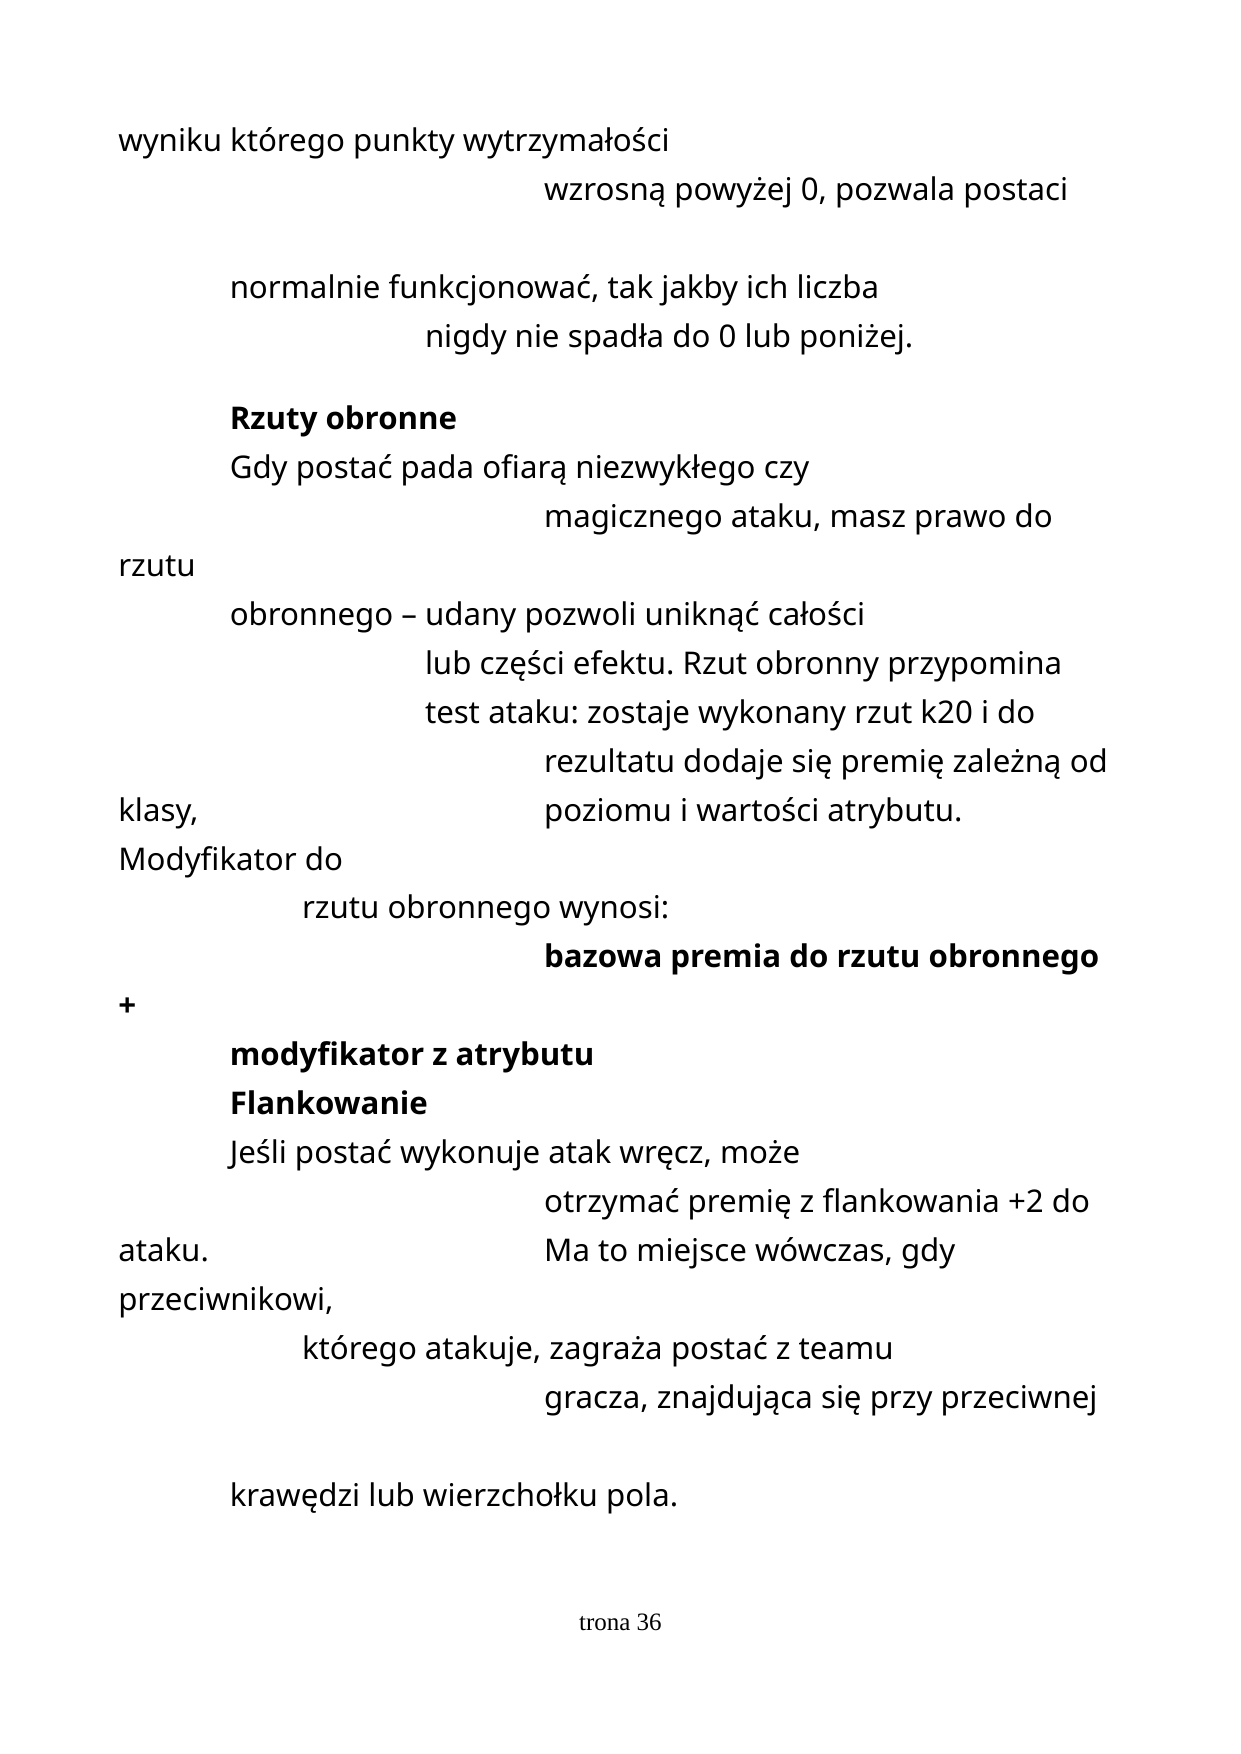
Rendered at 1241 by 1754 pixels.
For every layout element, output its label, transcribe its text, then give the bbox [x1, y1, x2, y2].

text bazowa premia do rzutu obronnego + modyfikator z atrybutu [118, 934, 1122, 1075]
text Flankowanie Jeśli postać wykonuje atak wręcz, może otrzymać premię z flankowania +2 do ataku. Ma to miejsce wówczas, gdy przeciwnikowi, którego atakuje, zagraża postać z teamu gracza, znajdująca się przy przeciwnej krawędzi lub wierzchołku pola. [118, 1081, 1122, 1516]
text wyniku którego punkty wytrzymałości wzrosną powyżej 0, pozwala postaci normalnie funkcjonować, tak jakby ich liczba nigdy nie spadła do 0 lub poniżej. [118, 118, 1122, 357]
text Rzuty obronne Gdy postać pada ofiarą niezwykłego czy magicznego ataku, masz prawo do rzutu obronnego – udany pozwoli uniknąć całości lub części efektu. Rzut obronny przypomina test ataku: zostaje wykonany rzut k20 i do rezultatu dodaje się premię zależną od klasy, poziomu i wartości atrybutu. Modyfikator do rzutu obronnego wynosi: [118, 396, 1122, 928]
